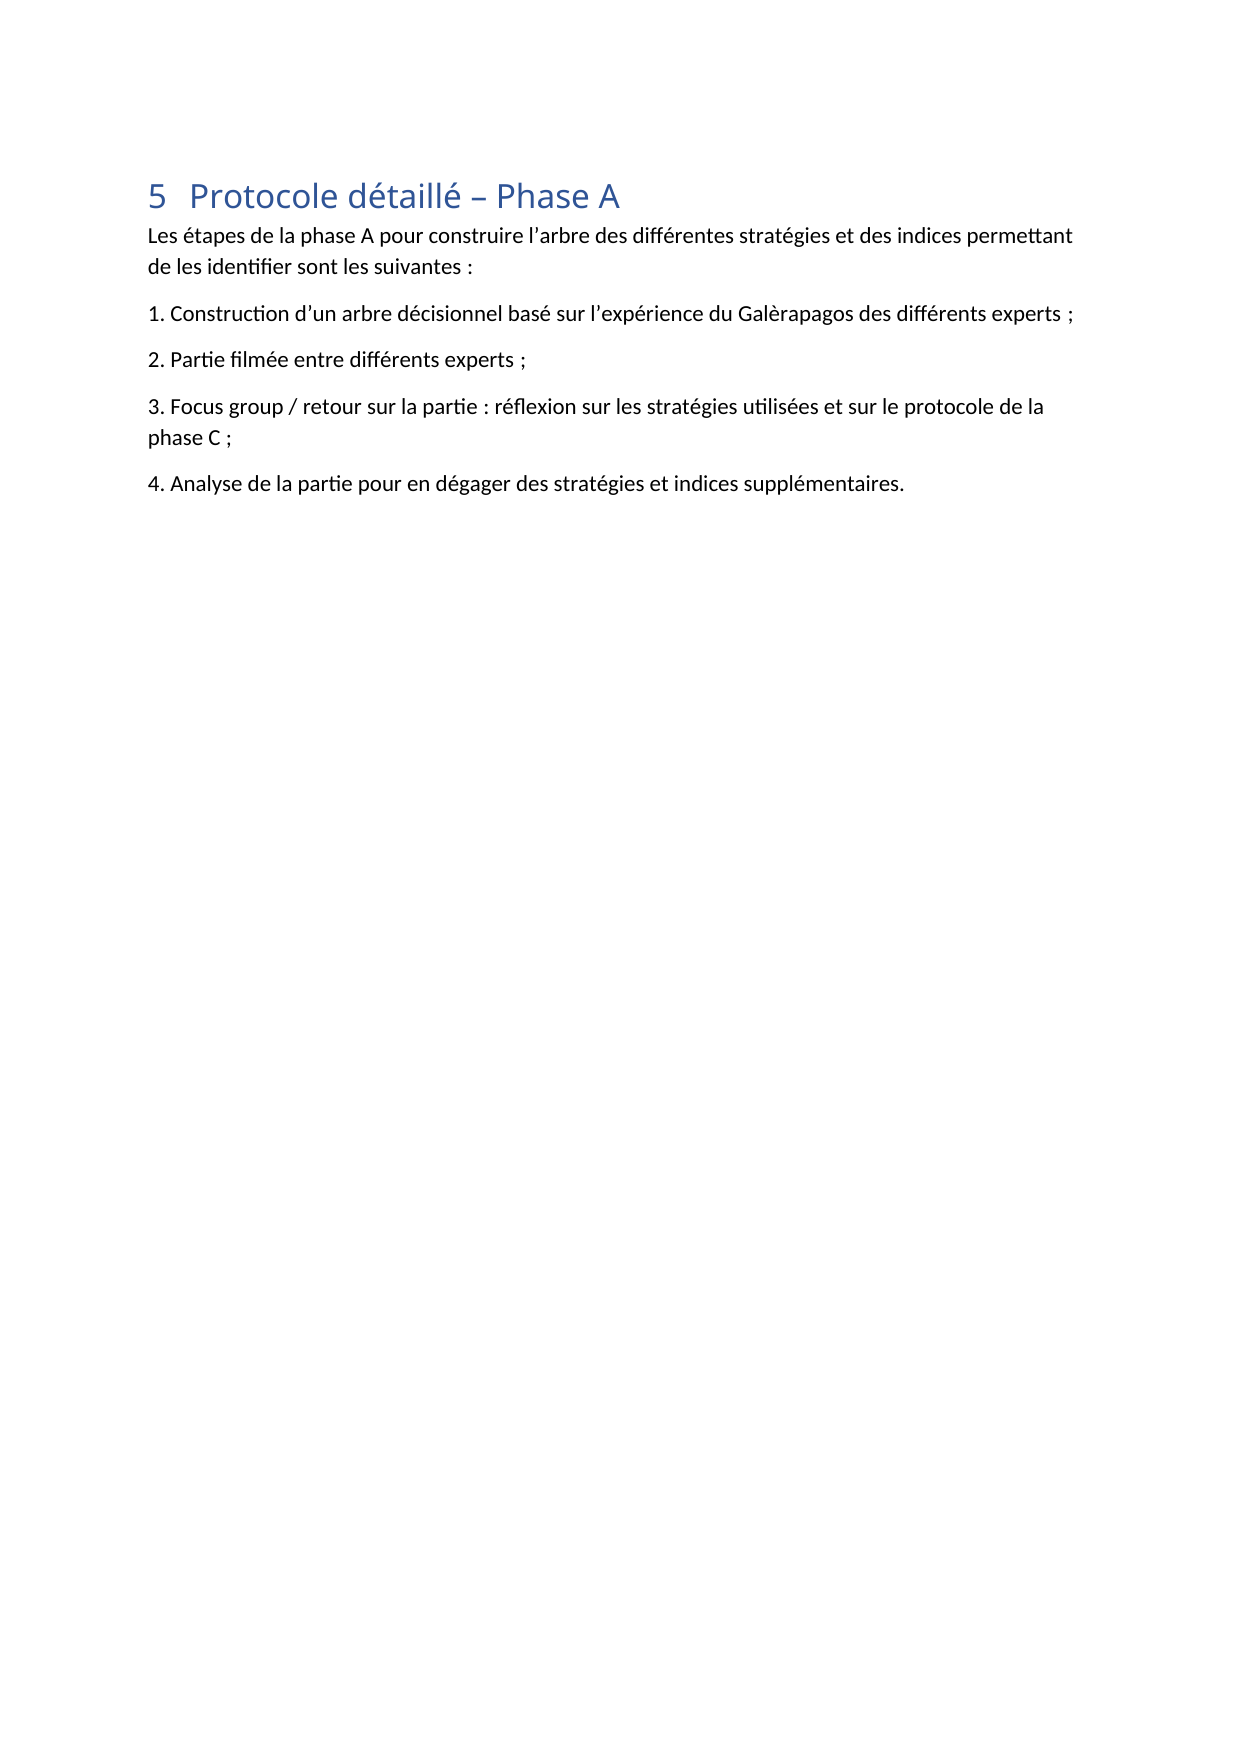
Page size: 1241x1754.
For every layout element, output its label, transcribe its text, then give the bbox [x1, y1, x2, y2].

text 1. Construction d’un arbre décisionnel basé sur l’expérience du Galèrapagos des différents experts ; [148, 299, 1093, 327]
text 3. Focus group / retour sur la partie : réflexion sur les stratégies utilisées et sur le protocole de la phase C ; [148, 392, 1093, 451]
subtitle Protocole détaillé – Phase A [148, 173, 1093, 218]
text Les étapes de la phase A pour construire l’arbre des différentes stratégies et des indices permettant de les identifier sont les suivantes : [148, 222, 1093, 280]
text 4. Analyse de la partie pour en dégager des stratégies et indices supplémentaires. [148, 469, 1093, 497]
text 2. Partie filmée entre différents experts ; [148, 346, 1093, 373]
